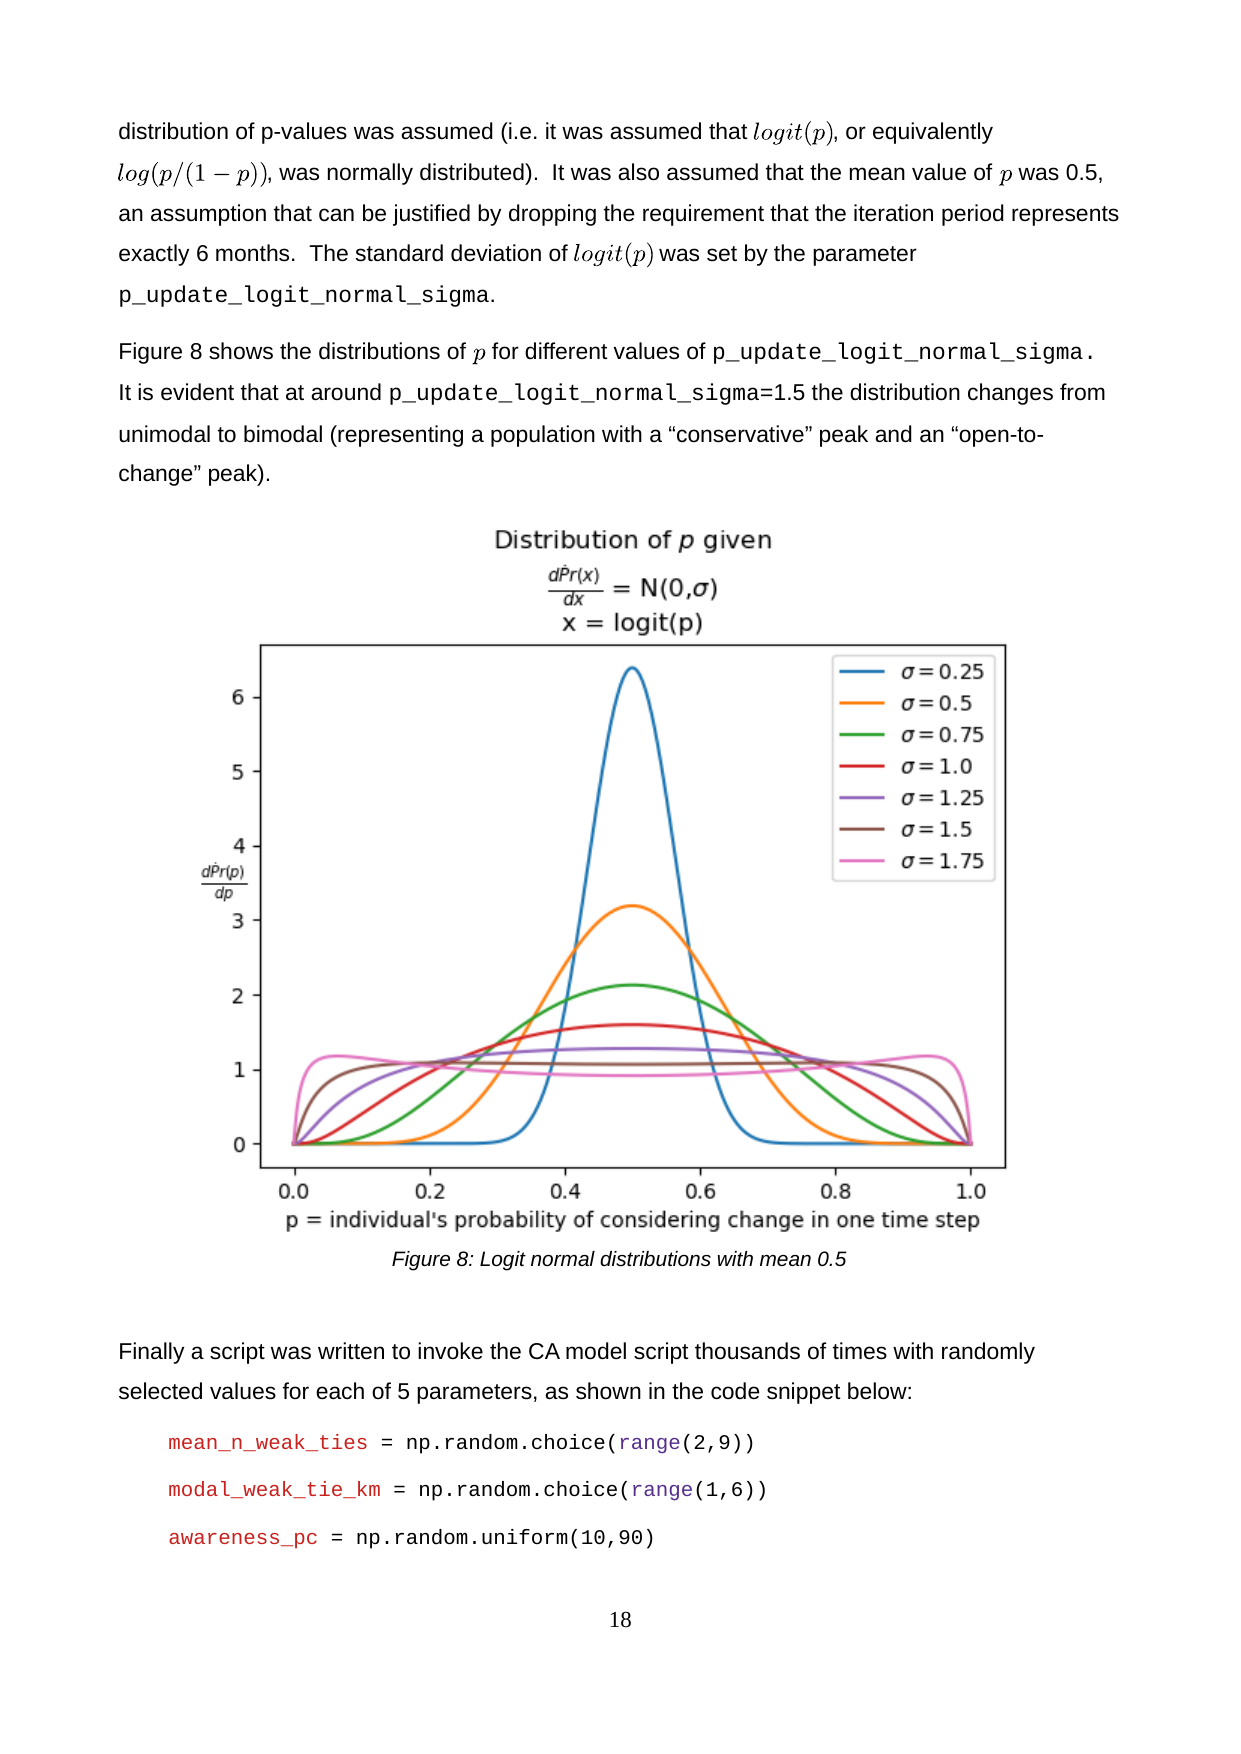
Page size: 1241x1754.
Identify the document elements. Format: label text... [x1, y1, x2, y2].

picture [140, 527, 1100, 1247]
text Figure 8 shows the distributions of for different values of p_update_logit_normal_sigma. It is evident that at around p_update_logit_normal_sigma=1.5 the distribution changes from unimodal to bimodal (representing a population with a “conservative” peak and an “open-to-change” peak). [118, 338, 1122, 487]
text distribution of p-values was assumed (i.e. it was assumed that , or equivalently , was normally distributed). It was also assumed that the mean value of was 0.5, an assumption that can be justified by dropping the requirement that the iteration period represents exactly 6 months. The standard deviation of was set by the parameter p_update_logit_normal_sigma. [118, 118, 1122, 309]
text awareness_pc = np.random.uniform(10,90) [118, 1527, 1122, 1550]
text Figure 8: Logit normal distributions with mean 0.5 [140, 1247, 1100, 1271]
text modal_weak_tie_km = np.random.choice(range(1,6)) [118, 1479, 1122, 1503]
text mean_n_weak_ties = np.random.choice(range(2,9)) [118, 1432, 1122, 1456]
text Finally a script was written to invoke the CA model script thousands of times with randomly selected values for each of 5 parameters, as shown in the code snippet below: [118, 1338, 1122, 1404]
